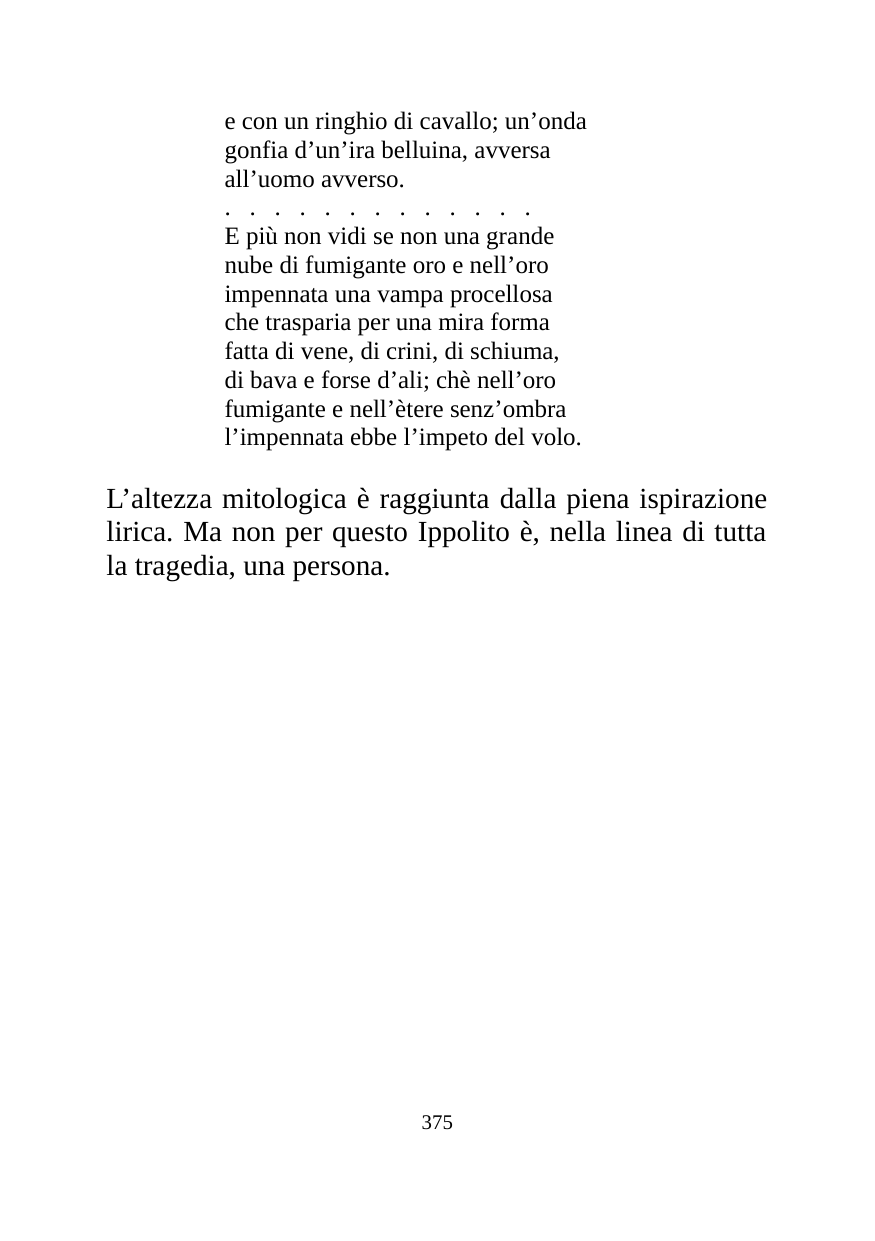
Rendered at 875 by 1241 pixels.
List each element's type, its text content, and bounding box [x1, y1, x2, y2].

text e con un ringhio di cavallo; un’onda gonfia d’un’ira belluina, avversa all’uomo avverso. . . . . . . . . . . . . . E più non vidi se non una grande nube di fumigante oro e nell’oro impennata una vampa procellosa che trasparia per una mira forma fatta di vene, di crini, di schiuma, di bava e forse d’ali; chè nell’oro fumigante e nell’ètere senz’ombra l’impennata ebbe l’impeto del volo. [224, 106, 768, 451]
text L’altezza mitologica è raggiunta dalla piena ispirazione lirica. Ma non per questo Ippolito è, nella linea di tutta la tragedia, una persona. [106, 481, 768, 581]
